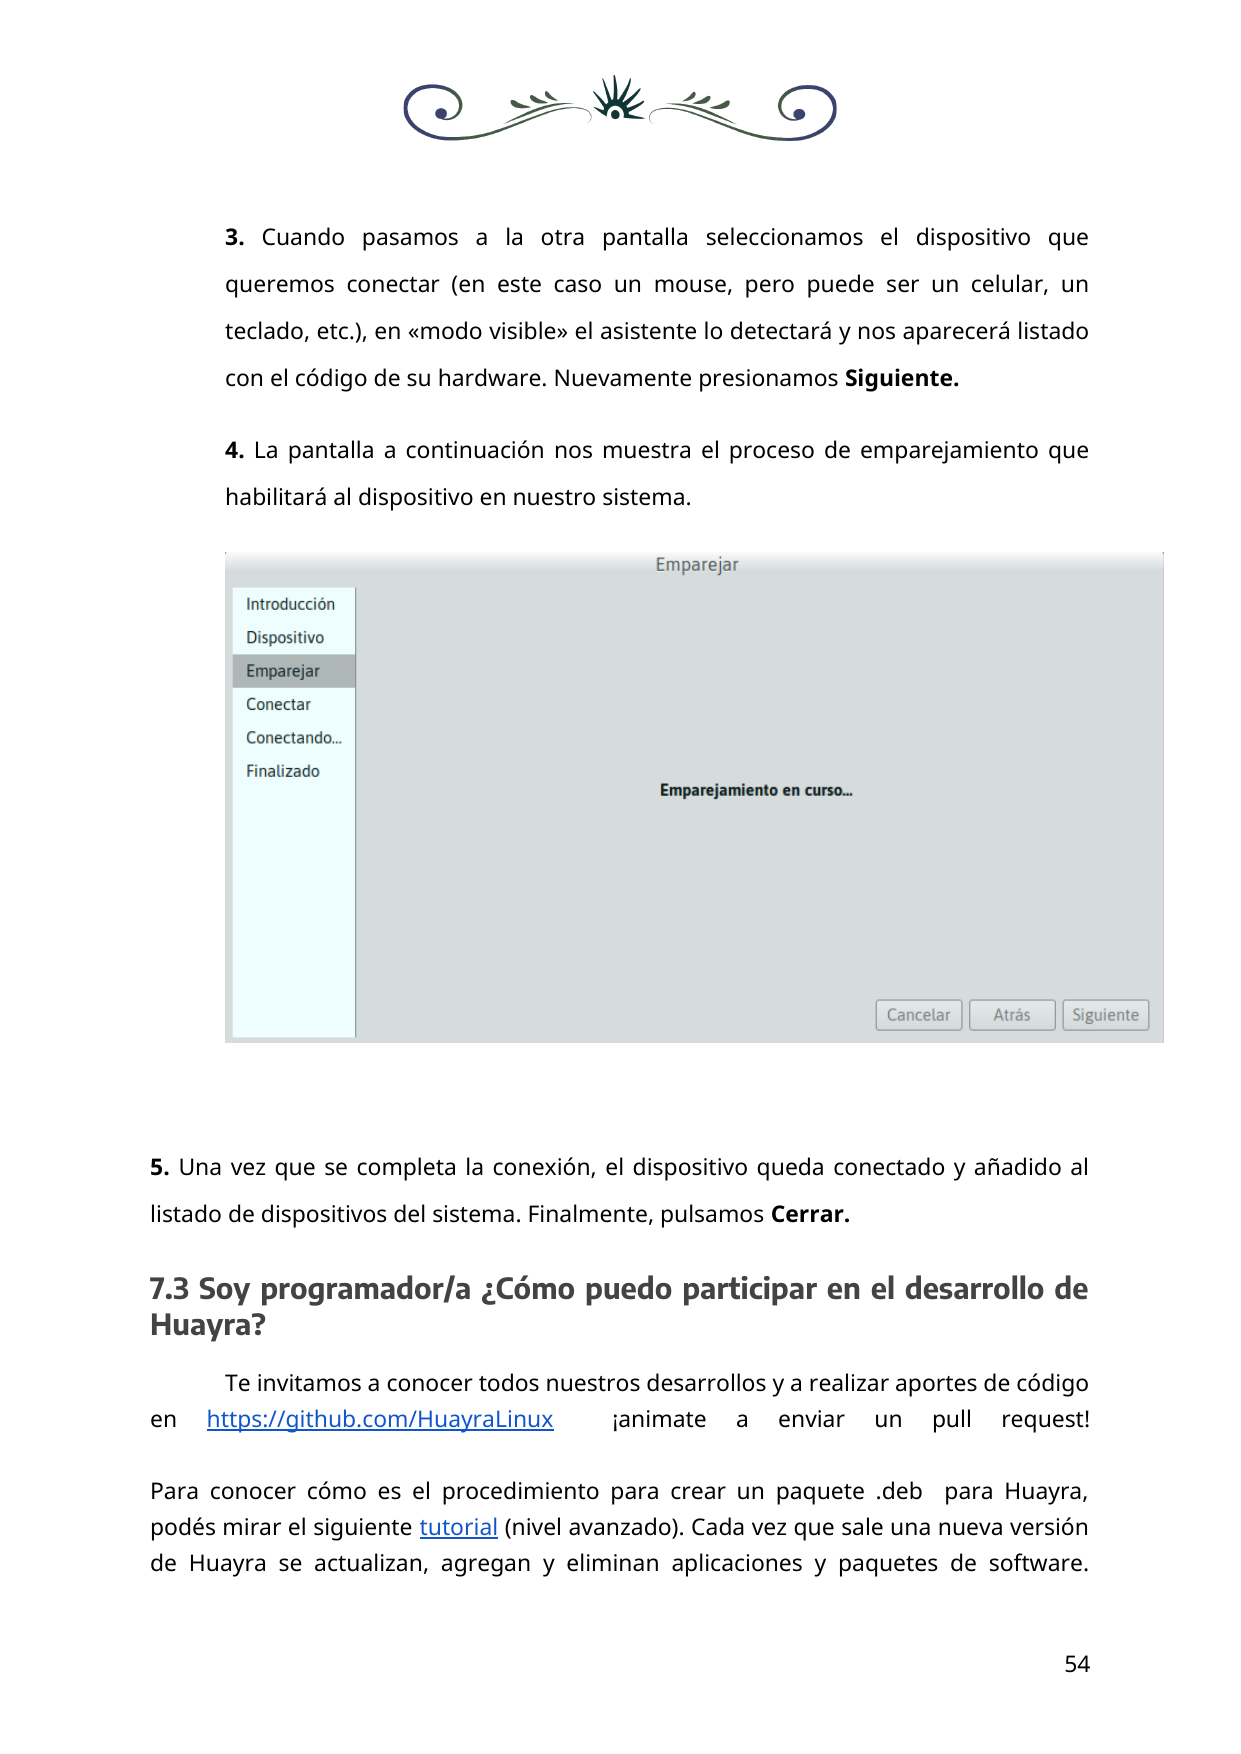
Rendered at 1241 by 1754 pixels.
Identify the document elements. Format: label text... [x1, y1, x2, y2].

subtitle 7.3 Soy programador/a ¿Cómo puedo participar en el desarrollo de Huayra? [150, 1269, 1090, 1342]
picture [403, 75, 837, 141]
text 4. La pantalla a continuación nos muestra el proceso de emparejamiento que habilitará al dispositivo en nuestro sistema. [225, 434, 1090, 512]
text 5. Una vez que se completa la conexión, el dispositivo queda conectado y añadido al listado de dispositivos del sistema. Finalmente, pulsamos Cerrar. [150, 1151, 1090, 1229]
text Te invitamos a conocer todos nuestros desarrollos y a realizar aportes de código en https://github.com/HuayraLinux ¡animate a enviar un pull request! Para conocer cómo es el procedimiento para crear un paquete .deb para Huayra, podés mirar el siguiente tutorial (nivel avanzado). Cada vez que sale una nueva versión de Huayra se actualizan, agregan y eliminan aplicaciones y paquetes de software. [150, 1367, 1090, 1578]
picture [225, 552, 1164, 1043]
text 3. Cuando pasamos a la otra pantalla seleccionamos el dispositivo que queremos conectar (en este caso un mouse, pero puede ser un celular, un teclado, etc.), en «modo visible» el asistente lo detectará y nos aparecerá listado con el código de su hardware. Nuevamente presionamos Siguiente. [225, 221, 1090, 393]
